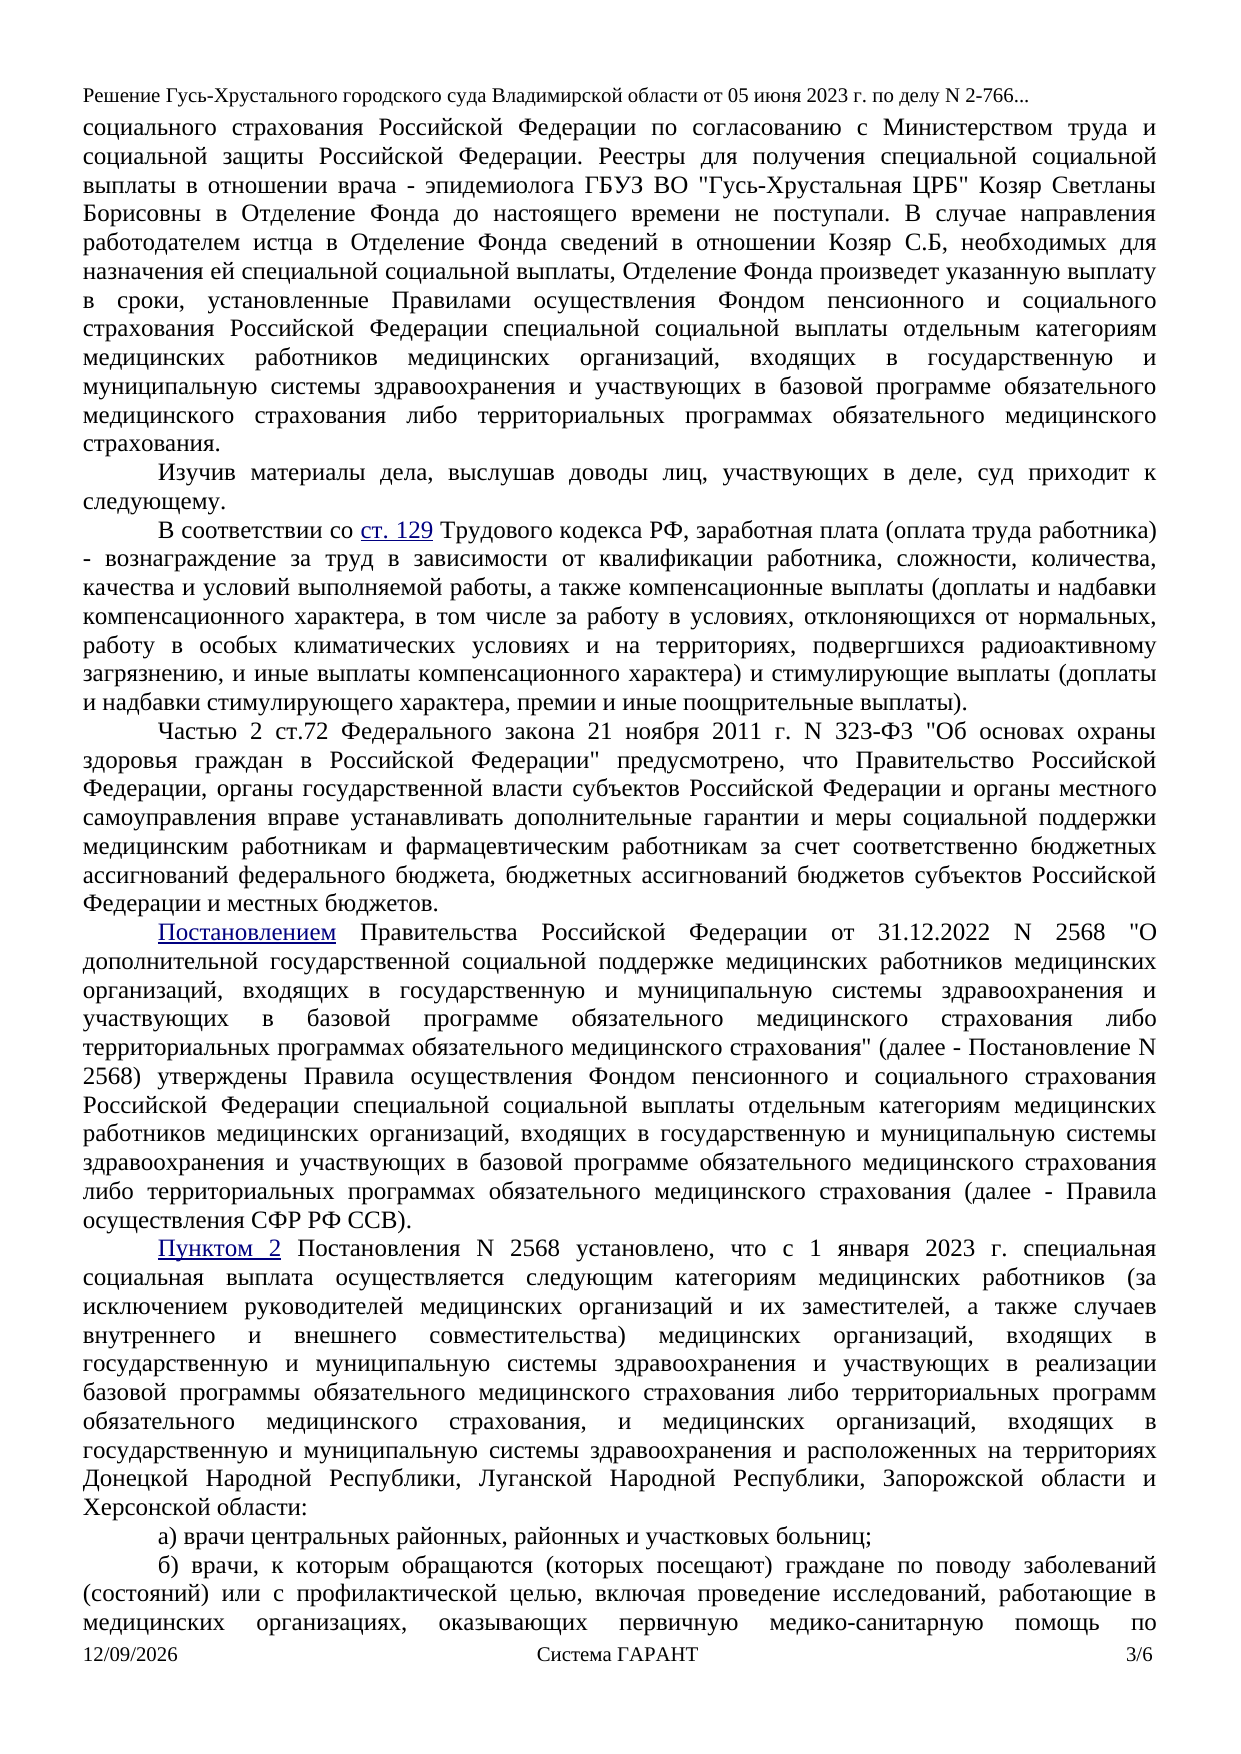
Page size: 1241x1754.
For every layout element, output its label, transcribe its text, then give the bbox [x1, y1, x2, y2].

text б) врачи, к которым обращаются (которых посещают) граждане по поводу заболеваний (состояний) или с профилактической целью, включая проведение исследований, работающие в медицинских организациях, оказывающих первичную медико-санитарную помощь по [83, 1550, 1157, 1636]
text В соответствии со ст. 129 Трудового кодекса РФ, заработная плата (оплата труда работника) - вознаграждение за труд в зависимости от квалификации работника, сложности, количества, качества и условий выполняемой работы, а также компенсационные выплаты (доплаты и надбавки компенсационного характера, в том числе за работу в условиях, отклоняющихся от нормальных, работу в особых климатических условиях и на территориях, подвергшихся радиоактивному загрязнению, и иные выплаты компенсационного характера) и стимулирующие выплаты (доплаты и надбавки стимулирующего характера, премии и иные поощрительные выплаты). [83, 515, 1157, 716]
text Пунктом 2 Постановления N 2568 установлено, что с 1 января 2023 г. специальная социальная выплата осуществляется следующим категориям медицинских работников (за исключением руководителей медицинских организаций и их заместителей, а также случаев внутреннего и внешнего совместительства) медицинских организаций, входящих в государственную и муниципальную системы здравоохранения и участвующих в реализации базовой программы обязательного медицинского страхования либо территориальных программ обязательного медицинского страхования, и медицинских организаций, входящих в государственную и муниципальную системы здравоохранения и расположенных на территориях Донецкой Народной Республики, Луганской Народной Республики, Запорожской области и Херсонской области: [83, 1233, 1157, 1521]
text а) врачи центральных районных, районных и участковых больниц; [83, 1521, 1157, 1550]
text социального страхования Российской Федерации по согласованию с Министерством труда и социальной защиты Российской Федерации. Реестры для получения специальной социальной выплаты в отношении врача - эпидемиолога ГБУЗ ВО "Гусь-Хрустальная ЦРБ" Козяр Светланы Борисовны в Отделение Фонда до настоящего времени не поступали. В случае направления работодателем истца в Отделение Фонда сведений в отношении Козяр С.Б, необходимых для назначения ей специальной социальной выплаты, Отделение Фонда произведет указанную выплату в сроки, установленные Правилами осуществления Фондом пенсионного и социального страхования Российской Федерации специальной социальной выплаты отдельным категориям медицинских работников медицинских организаций, входящих в государственную и муниципальную системы здравоохранения и участвующих в базовой программе обязательного медицинского страхования либо территориальных программах обязательного медицинского страхования. [83, 112, 1157, 457]
text Частью 2 ст.72 Федерального закона 21 ноября 2011 г. N 323-Ф3 "Об основах охраны здоровья граждан в Российской Федерации" предусмотрено, что Правительство Российской Федерации, органы государственной власти субъектов Российской Федерации и органы местного самоуправления вправе устанавливать дополнительные гарантии и меры социальной поддержки медицинским работникам и фармацевтическим работникам за счет соответственно бюджетных ассигнований федерального бюджета, бюджетных ассигнований бюджетов субъектов Российской Федерации и местных бюджетов. [83, 716, 1157, 917]
text Постановлением Правительства Российской Федерации от 31.12.2022 N 2568 "О дополнительной государственной социальной поддержке медицинских работников медицинских организаций, входящих в государственную и муниципальную системы здравоохранения и участвующих в базовой программе обязательного медицинского страхования либо территориальных программах обязательного медицинского страхования" (далее - Постановление N 2568) утверждены Правила осуществления Фондом пенсионного и социального страхования Российской Федерации специальной социальной выплаты отдельным категориям медицинских работников медицинских организаций, входящих в государственную и муниципальную системы здравоохранения и участвующих в базовой программе обязательного медицинского страхования либо территориальных программах обязательного медицинского страхования (далее - Правила осуществления СФР РФ ССВ). [83, 917, 1157, 1233]
text Изучив материалы дела, выслушав доводы лиц, участвующих в деле, суд приходит к следующему. [83, 457, 1157, 515]
